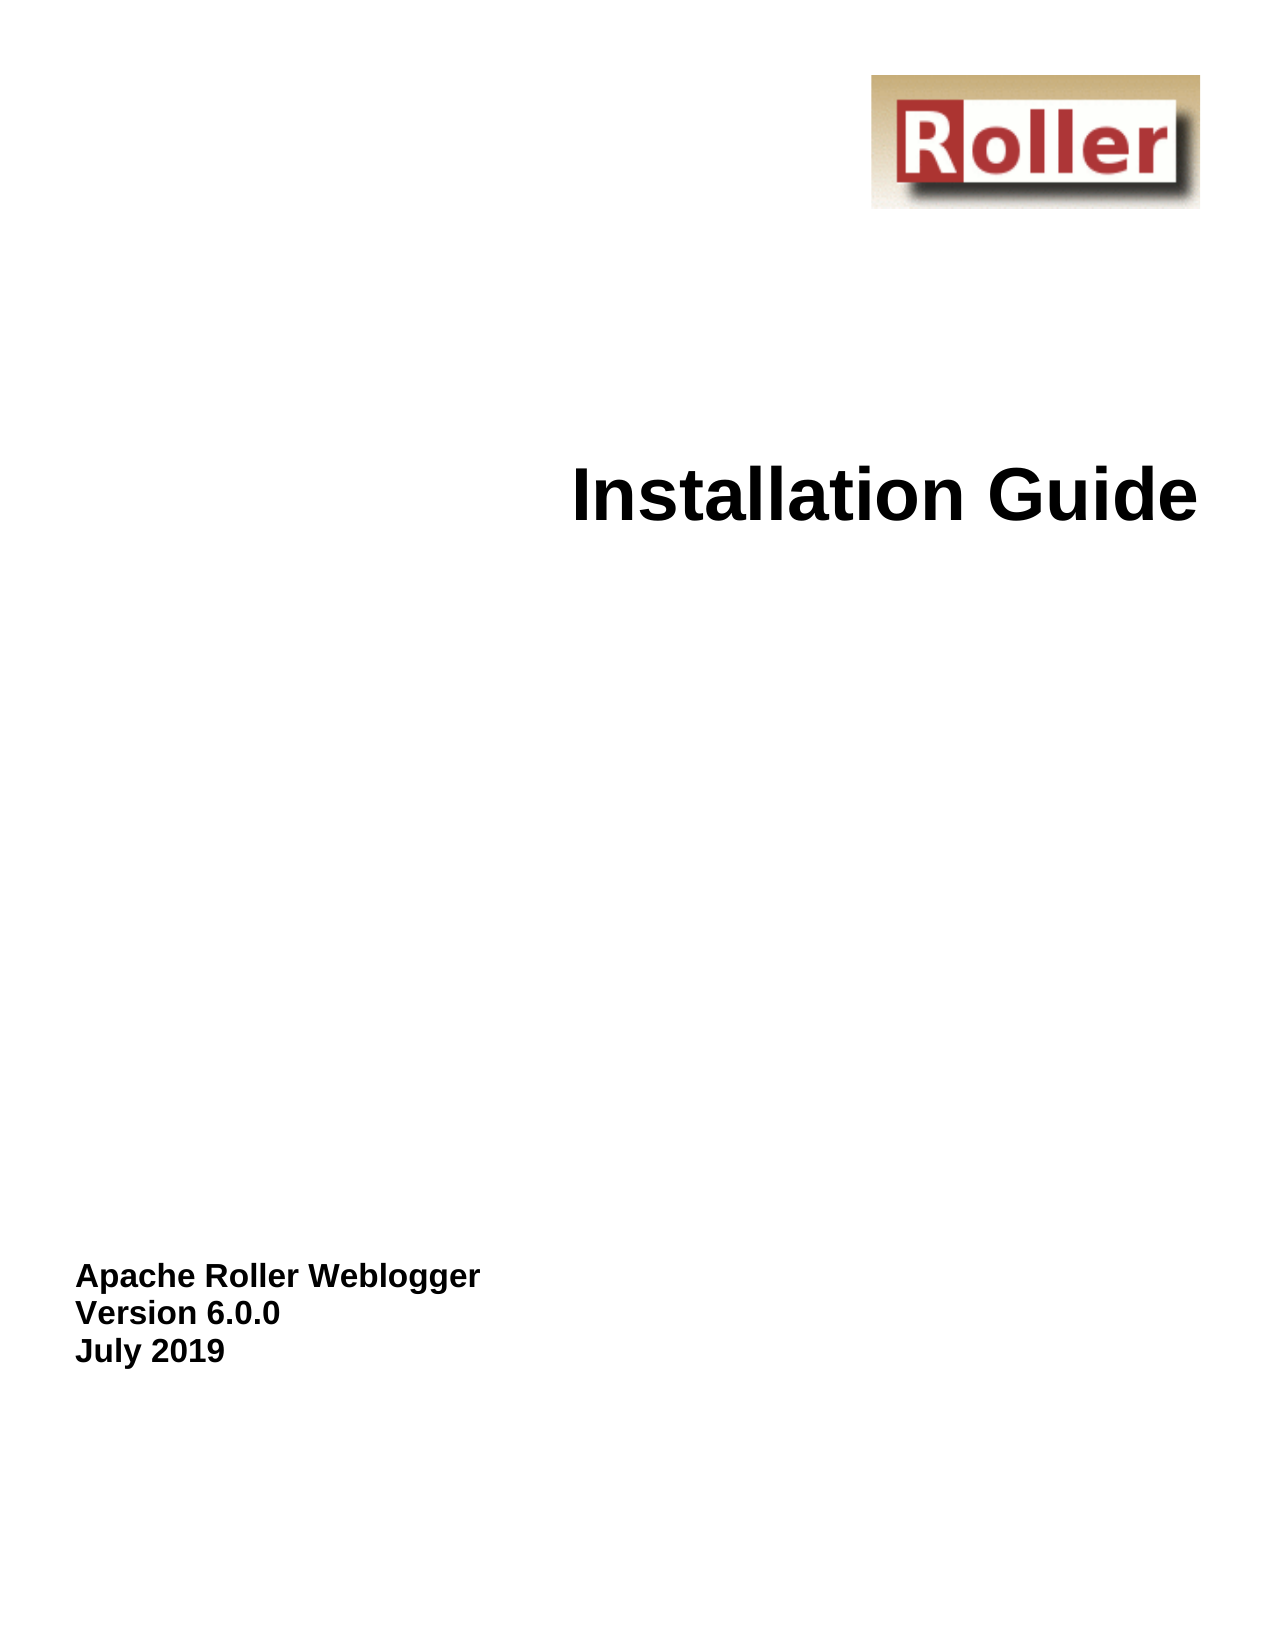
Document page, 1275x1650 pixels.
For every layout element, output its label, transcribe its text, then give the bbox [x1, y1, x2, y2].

text July 2019 [75, 1332, 1200, 1369]
picture [871, 75, 1200, 209]
text Apache Roller Weblogger [75, 1257, 1200, 1294]
text Installation Guide [75, 452, 1200, 536]
text Version 6.0.0 [75, 1294, 1200, 1332]
